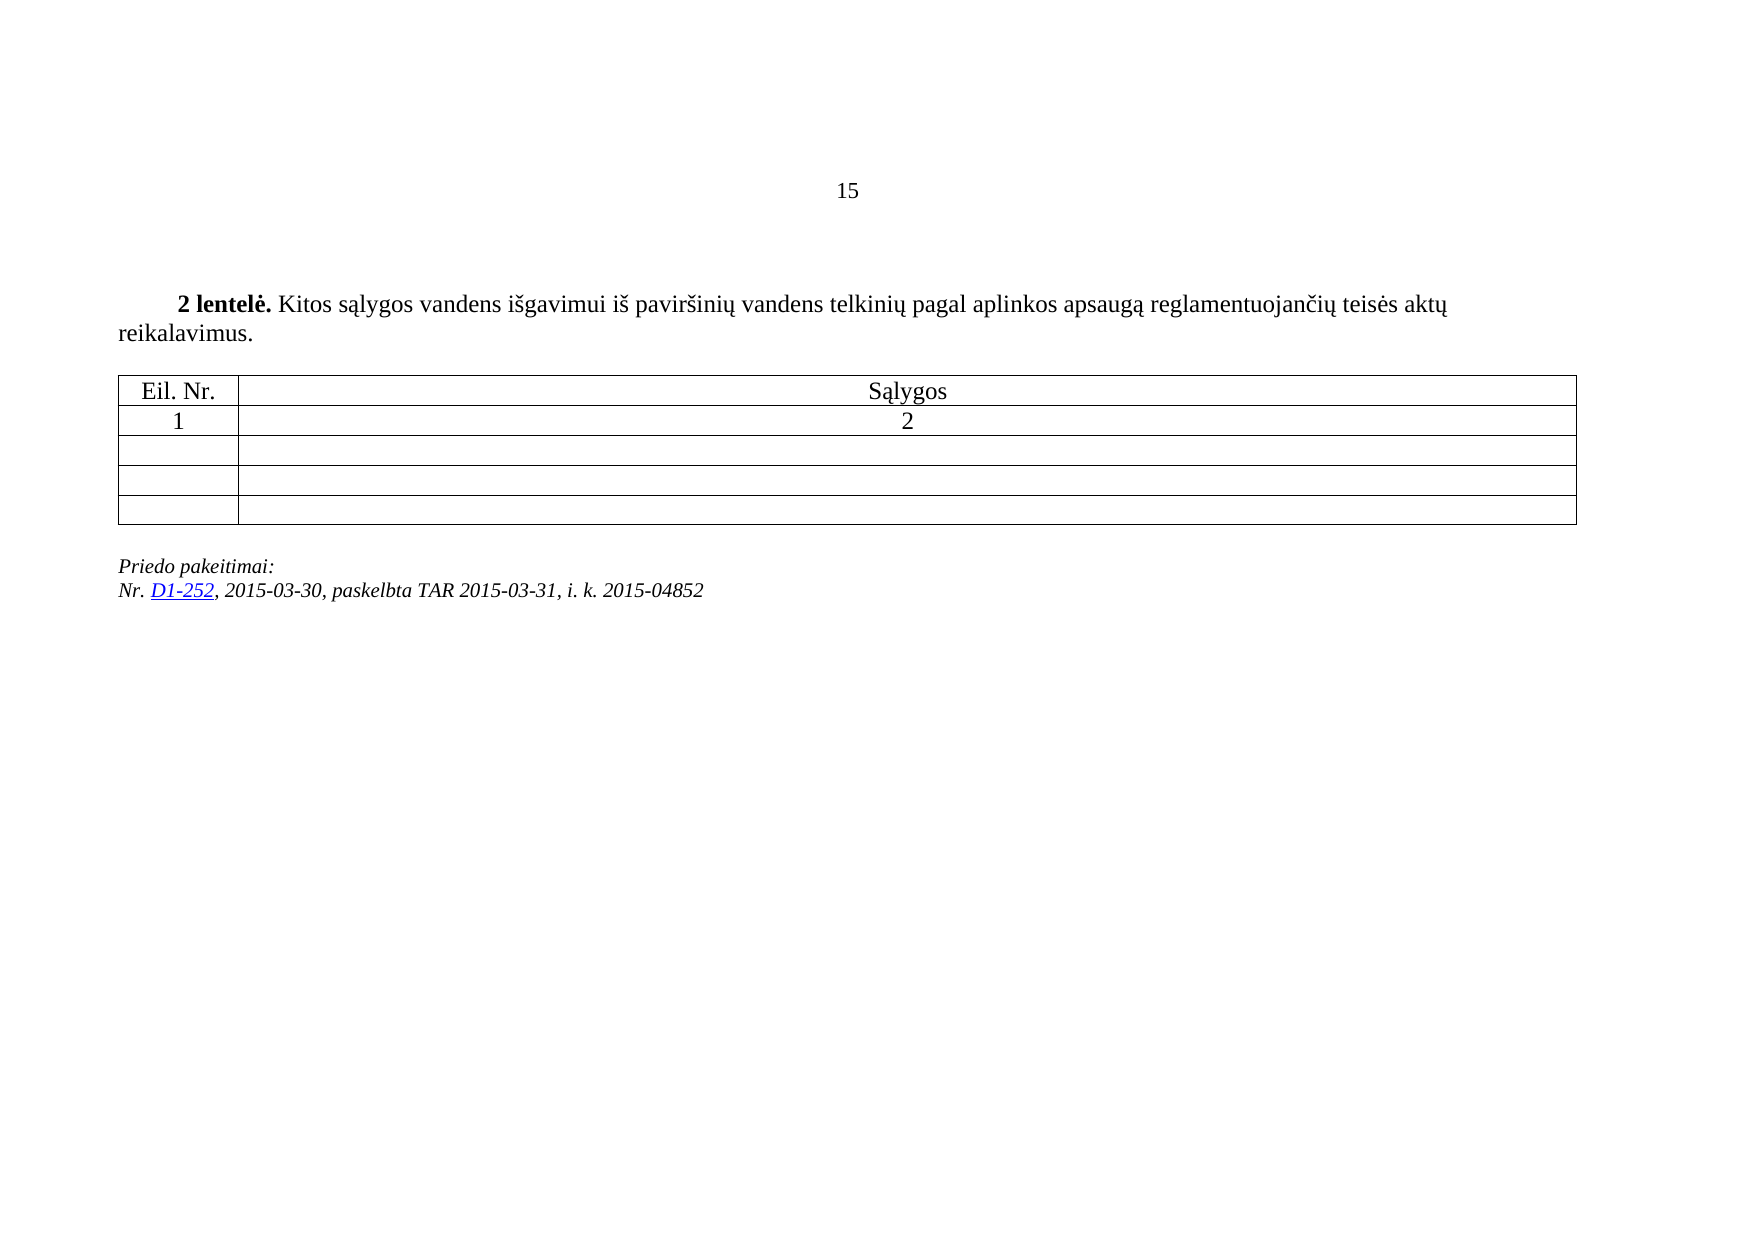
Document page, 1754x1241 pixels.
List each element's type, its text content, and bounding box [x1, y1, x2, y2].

table_cell [239, 466, 1576, 494]
table_cell 1 [119, 406, 238, 435]
text Nr. D1-252, 2015-03-30, paskelbta TAR 2015-03-31, i. k. 2015-04852 [118, 578, 1577, 602]
text 2 lentelė. Kitos sąlygos vandens išgavimui iš paviršinių vandens telkinių pagal aplinkos apsaugą reglamentuojančių teisės aktų reikalavimus. [118, 289, 1577, 347]
table_cell [119, 466, 238, 494]
table_header Sąlygos [239, 376, 1576, 405]
table_cell [239, 436, 1576, 465]
table_cell 2 [239, 406, 1576, 435]
table_cell [119, 436, 238, 465]
text Priedo pakeitimai: [118, 554, 1577, 578]
table_cell [239, 496, 1576, 524]
table_cell [119, 496, 238, 524]
table_header Eil. Nr. [119, 376, 238, 405]
